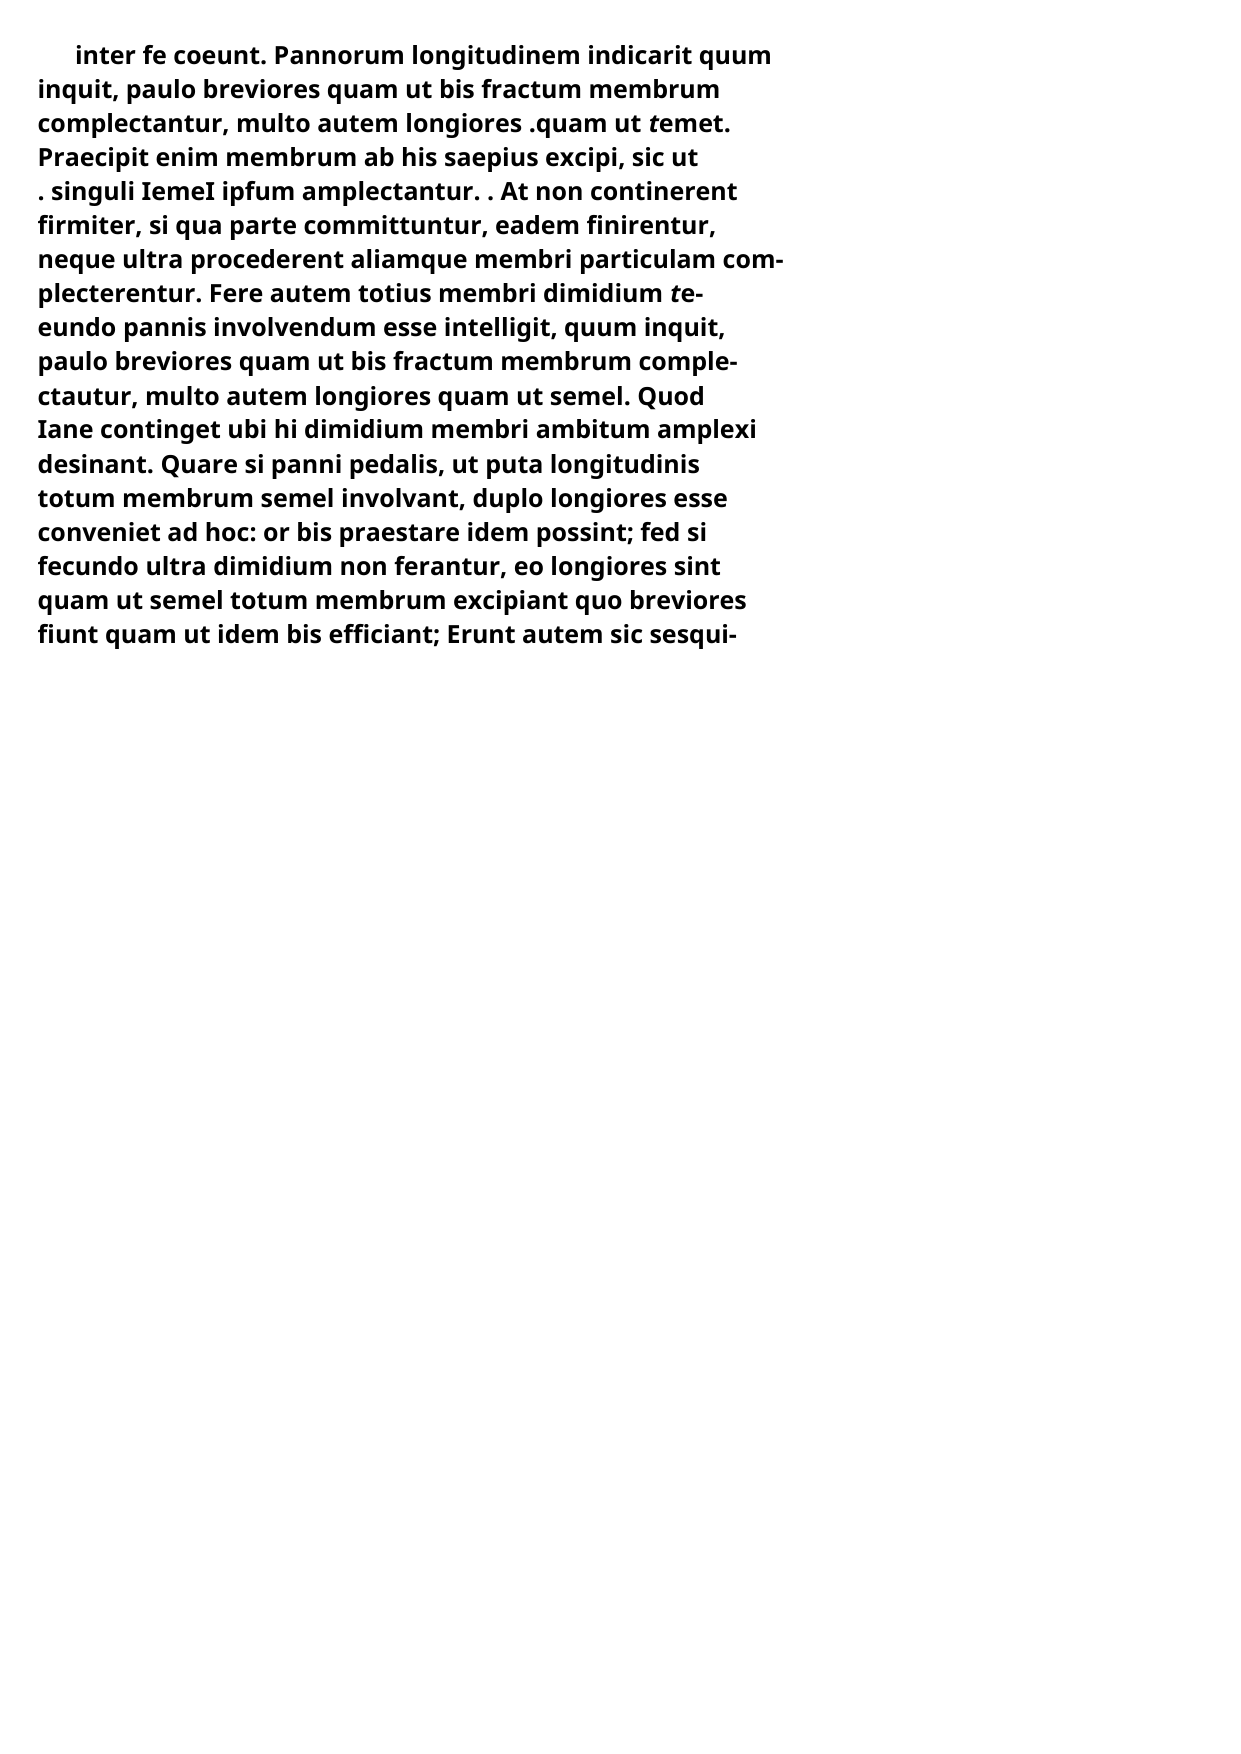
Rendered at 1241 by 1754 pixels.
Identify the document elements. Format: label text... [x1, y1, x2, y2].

text inter fe coeunt. Pannorum longitudinem indicarit quum inquit, paulo breviores quam ut bis fractum membrum complectantur, multo autem longiores .quam ut temet. Praecipit enim membrum ab his saepius excipi, sic ut . singuli IemeI ipfum amplectantur. . At non continerent firmiter, si qua parte committuntur, eadem finirentur, neque ultra procederent aliamque membri particulam com- plecterentur. Fere autem totius membri dimidium te- eundo pannis involvendum esse intelligit, quum inquit, paulo breviores quam ut bis fractum membrum comple- ctautur, multo autem longiores quam ut semel. Quod Iane continget ubi hi dimidium membri ambitum amplexi desinant. Quare si panni pedalis, ut puta longitudinis totum membrum semel involvant, duplo longiores esse conveniet ad hoc: or bis praestare idem possint; fed si fecundo ultra dimidium non ferantur, eo longiores sint quam ut semel totum membrum excipiant quo breviores fiunt quam ut idem bis efficiant; Erunt autem sic sesqui- [37, 37, 1203, 651]
